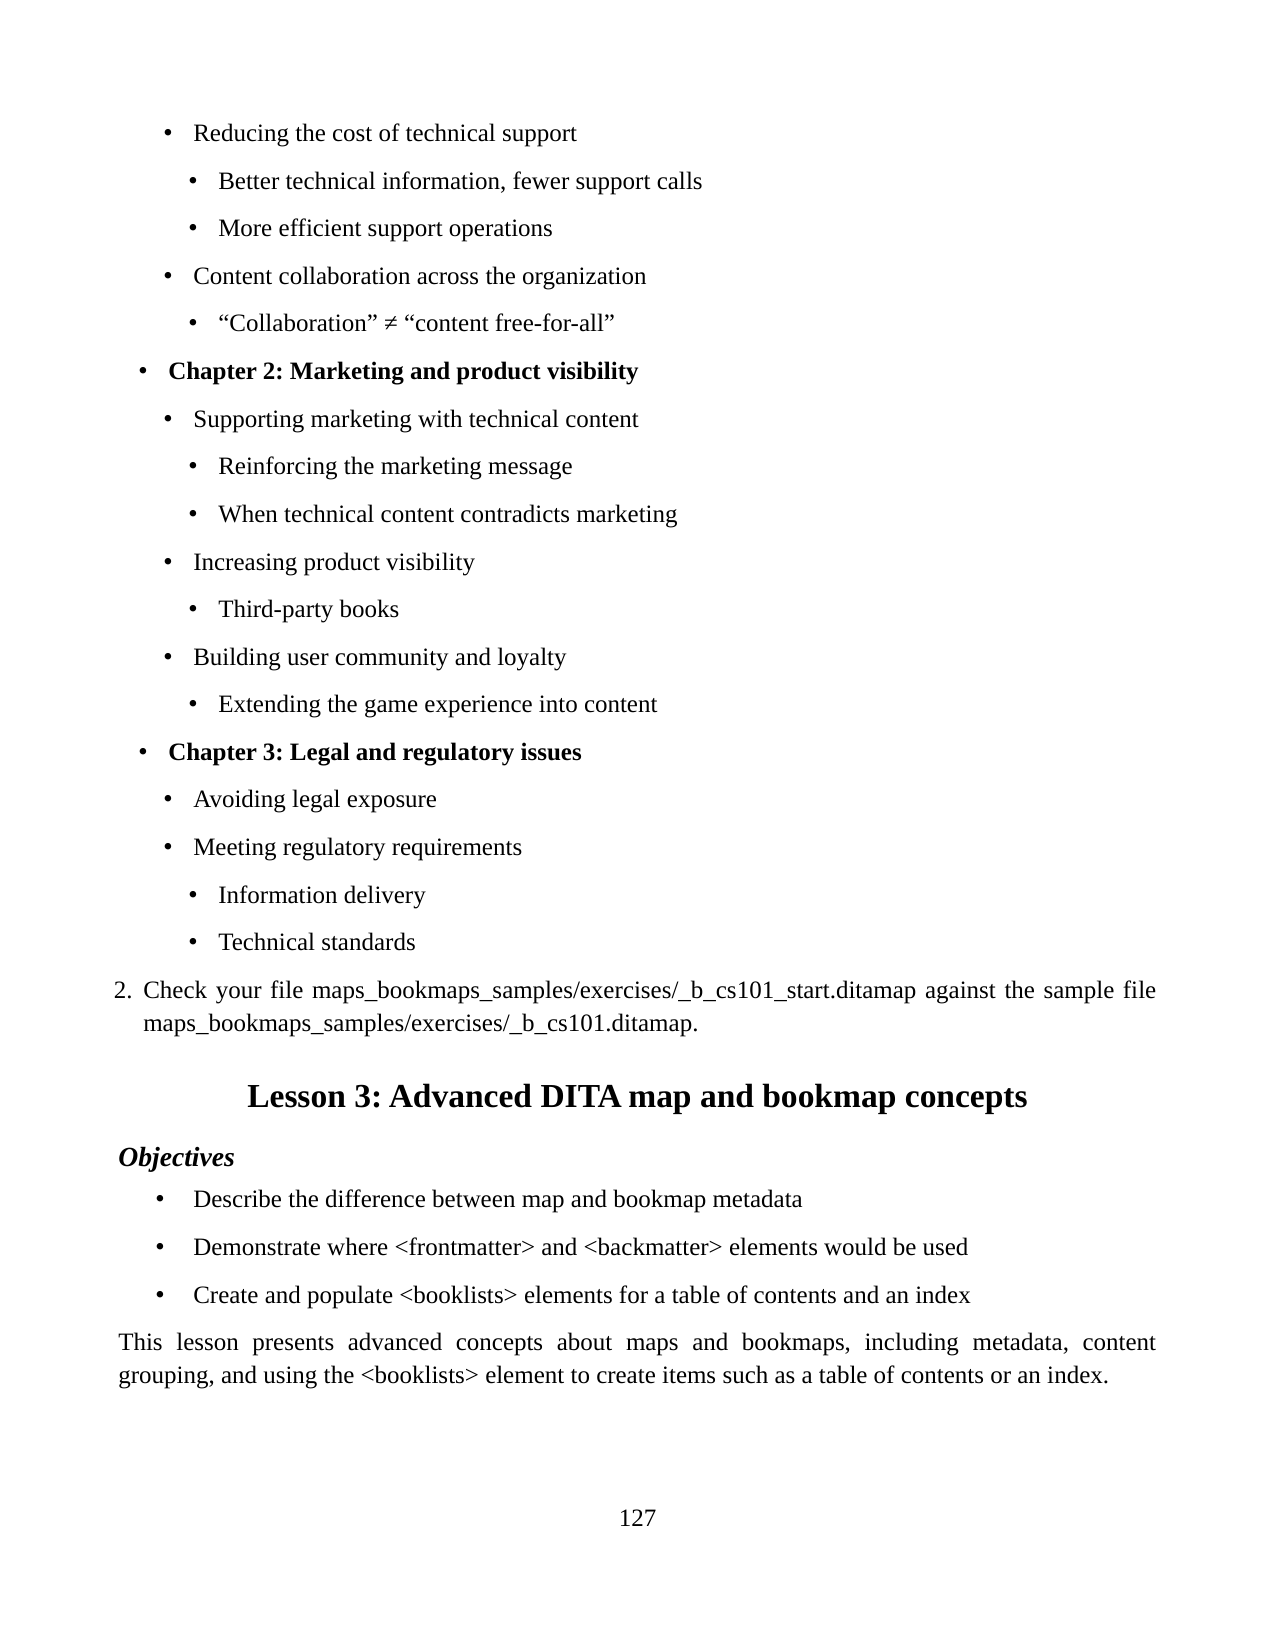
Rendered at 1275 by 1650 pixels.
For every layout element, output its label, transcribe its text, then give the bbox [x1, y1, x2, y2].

list More efficient support operations [189, 213, 1157, 242]
list Better technical information, fewer support calls [189, 166, 1157, 194]
text This lesson presents advanced concepts about maps and bookmaps, including metadata, content grouping, and using the <booklists> element to create items such as a table of contents or an index. [118, 1327, 1157, 1389]
list Information delivery [189, 880, 1157, 908]
list Supporting marketing with technical content [164, 404, 1157, 432]
list Demonstrate where <frontmatter> and <backmatter> elements would be used [156, 1232, 1157, 1261]
list Create and populate <booklists> elements for a table of contents and an index [156, 1280, 1157, 1308]
list Check your file maps_bookmaps_samples/exercises/_b_cs101_start.ditamap against the sample file maps_bookmaps_samples/exercises/_b_cs101.ditamap. [118, 975, 1157, 1037]
list Building user community and loyalty [164, 642, 1157, 671]
list Extending the game experience into content [189, 689, 1157, 718]
list Meeting regulatory requirements [164, 832, 1157, 861]
list Increasing product visibility [164, 547, 1157, 575]
subtitle Objectives [118, 1140, 1157, 1172]
list Chapter 3: Legal and regulatory issues [139, 737, 1157, 766]
subtitle Lesson 3: Advanced DITA map and bookmap concepts [118, 1076, 1157, 1115]
list Content collaboration across the organization [164, 261, 1157, 290]
list When technical content contradicts marketing [189, 499, 1157, 528]
list Avoiding legal exposure [164, 784, 1157, 813]
list Technical standards [189, 927, 1157, 956]
list Third-party books [189, 594, 1157, 623]
list Reinforcing the marketing message [189, 451, 1157, 480]
list “Collaboration” ≠ “content free-for-all” [189, 308, 1157, 337]
list Reducing the cost of technical support [164, 118, 1157, 147]
list Describe the difference between map and bookmap metadata [156, 1184, 1157, 1213]
list Chapter 2: Marketing and product visibility [139, 356, 1157, 385]
